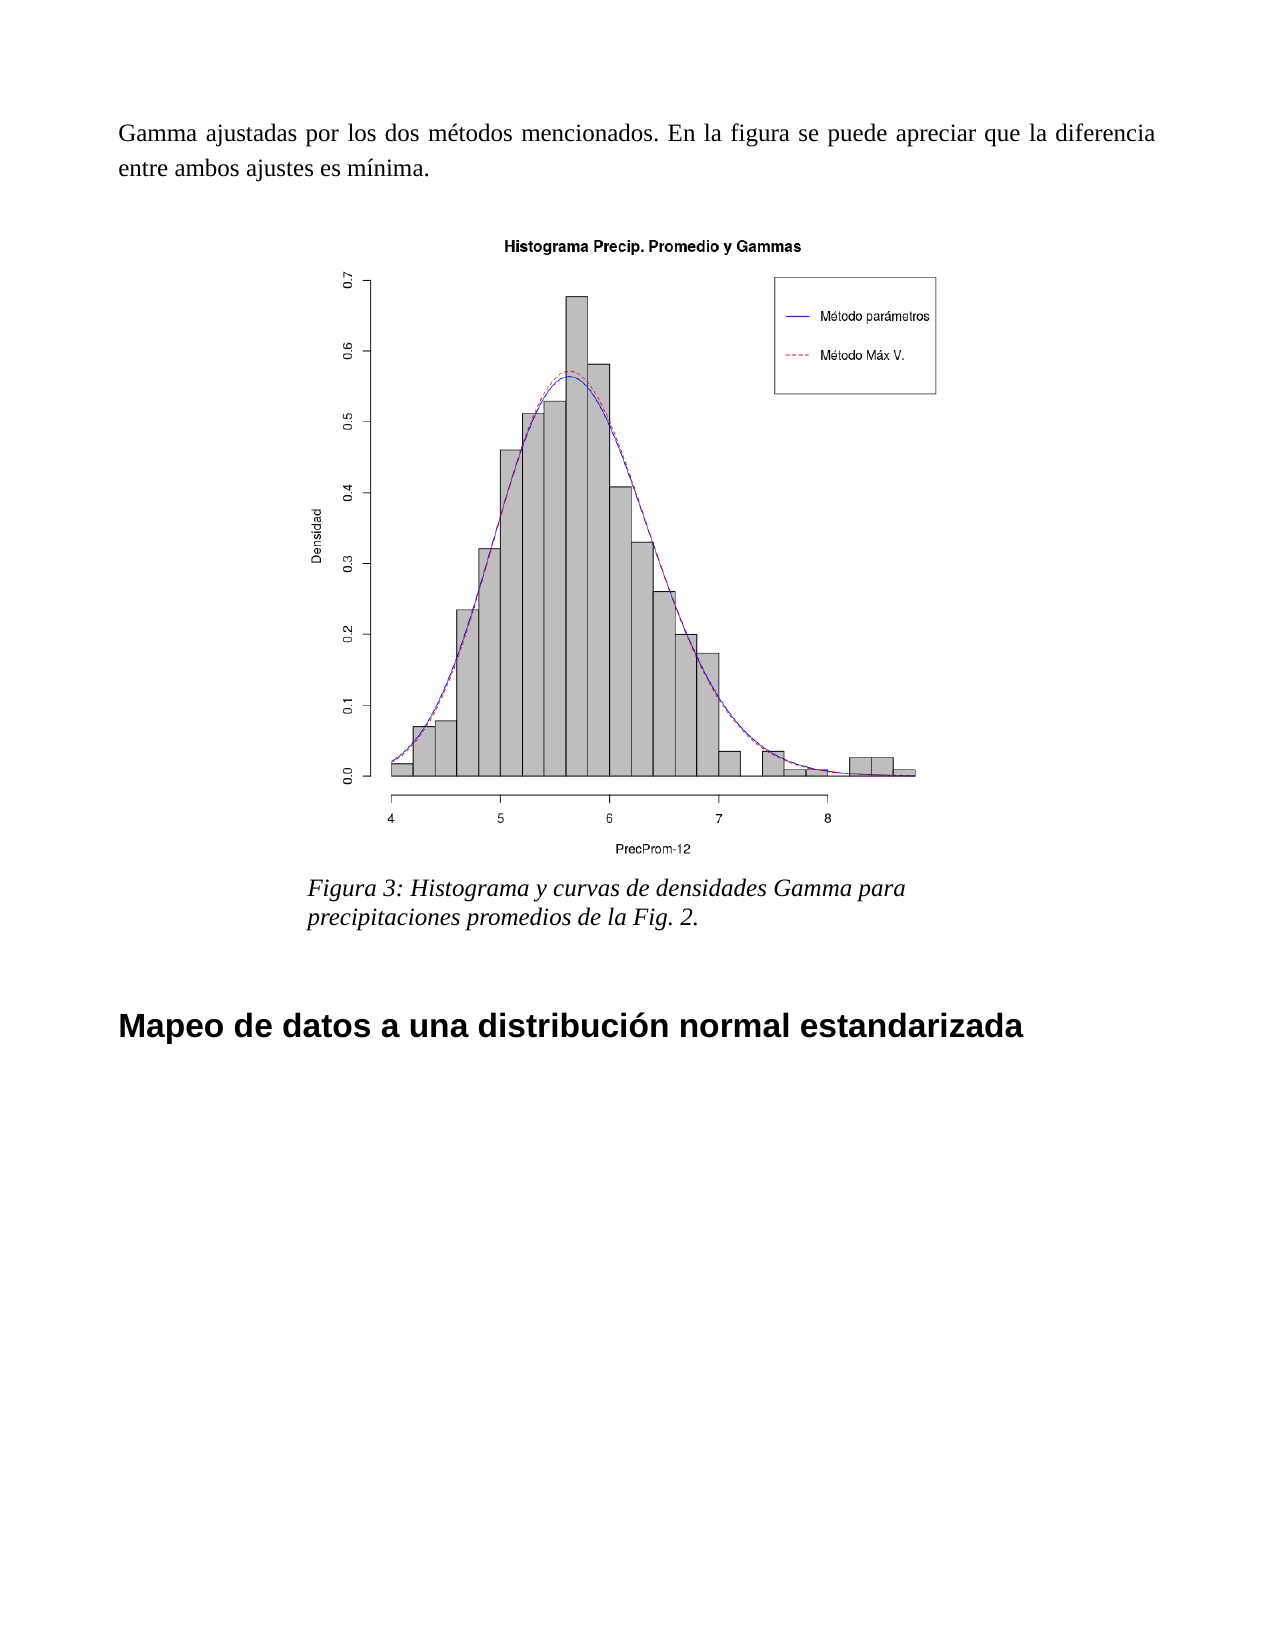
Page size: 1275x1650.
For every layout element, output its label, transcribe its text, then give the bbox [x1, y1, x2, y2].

subtitle Mapeo de datos a una distribución normal estandarizada [118, 1006, 1157, 1045]
text Gamma ajustadas por los dos métodos mencionados. En la figura se puede apreciar que la diferencia entre ambos ajustes es mínima. [118, 118, 1157, 181]
text Figura 3: Histograma y curvas de densidades Gamma para precipitaciones promedios de la Fig. 2. [307, 873, 968, 931]
picture [307, 214, 968, 873]
